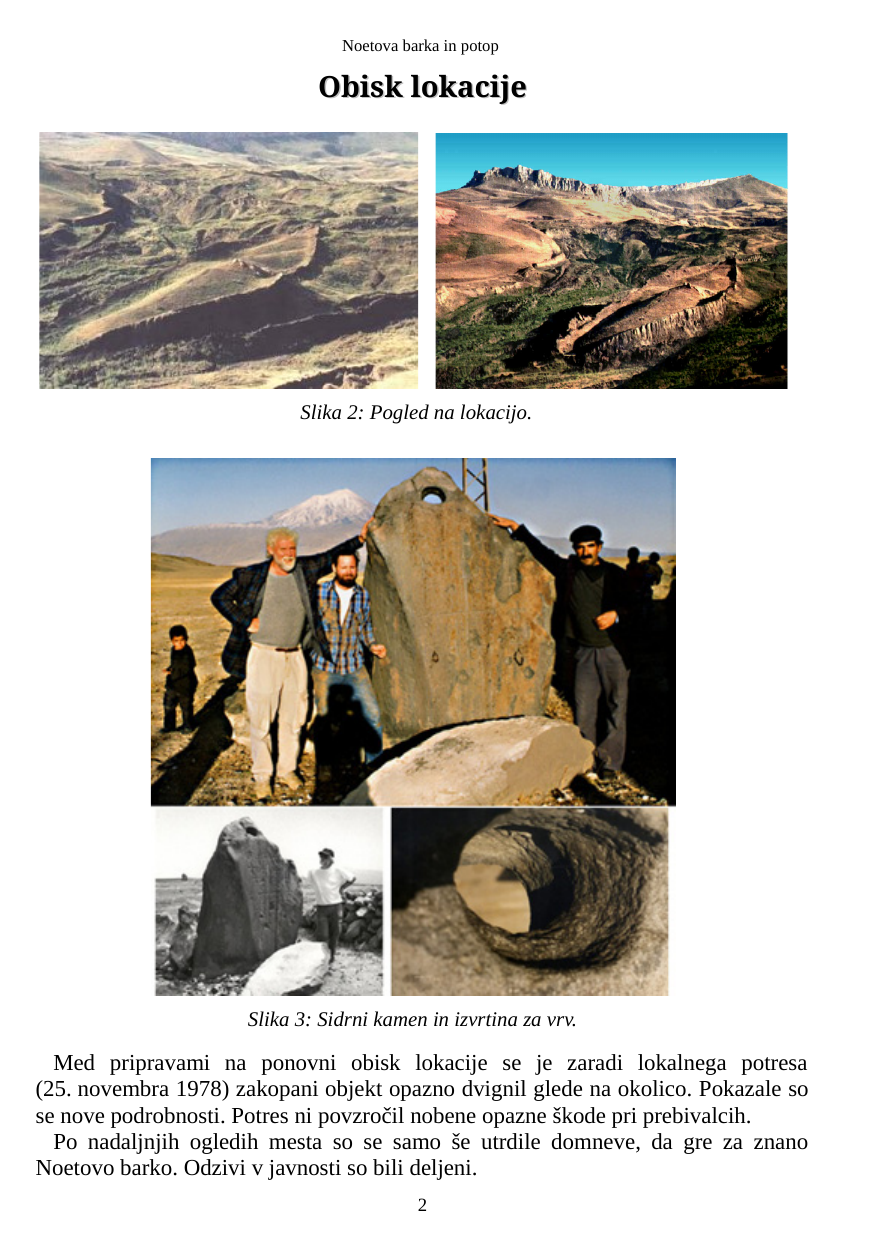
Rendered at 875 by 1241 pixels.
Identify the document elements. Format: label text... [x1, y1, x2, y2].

text Po nadaljnjih ogledih mesta so se samo še utrdile domneve, da gre za znano Noetovo barko. Odzivi v javnosti so bili deljeni. [35, 1128, 809, 1181]
picture [435, 133, 789, 389]
picture [150, 458, 676, 996]
subtitle Obisk lokacije [35, 66, 809, 106]
text Med pripravami na ponovni obisk lokacije se je zaradi lokalnega potresa (25. novembra 1978) zakopani objekt opazno dvignil glede na okolico. Pokazale so se nove podrobnosti. Potres ni povzročil nobene opazne škode pri prebivalcih. [35, 123, 809, 1128]
text Slika 3: Sidrni kamen in izvrtina za vrv. [151, 996, 676, 1031]
text Slika 2: Pogled na lokacijo. [48, 389, 786, 424]
picture [39, 132, 419, 389]
